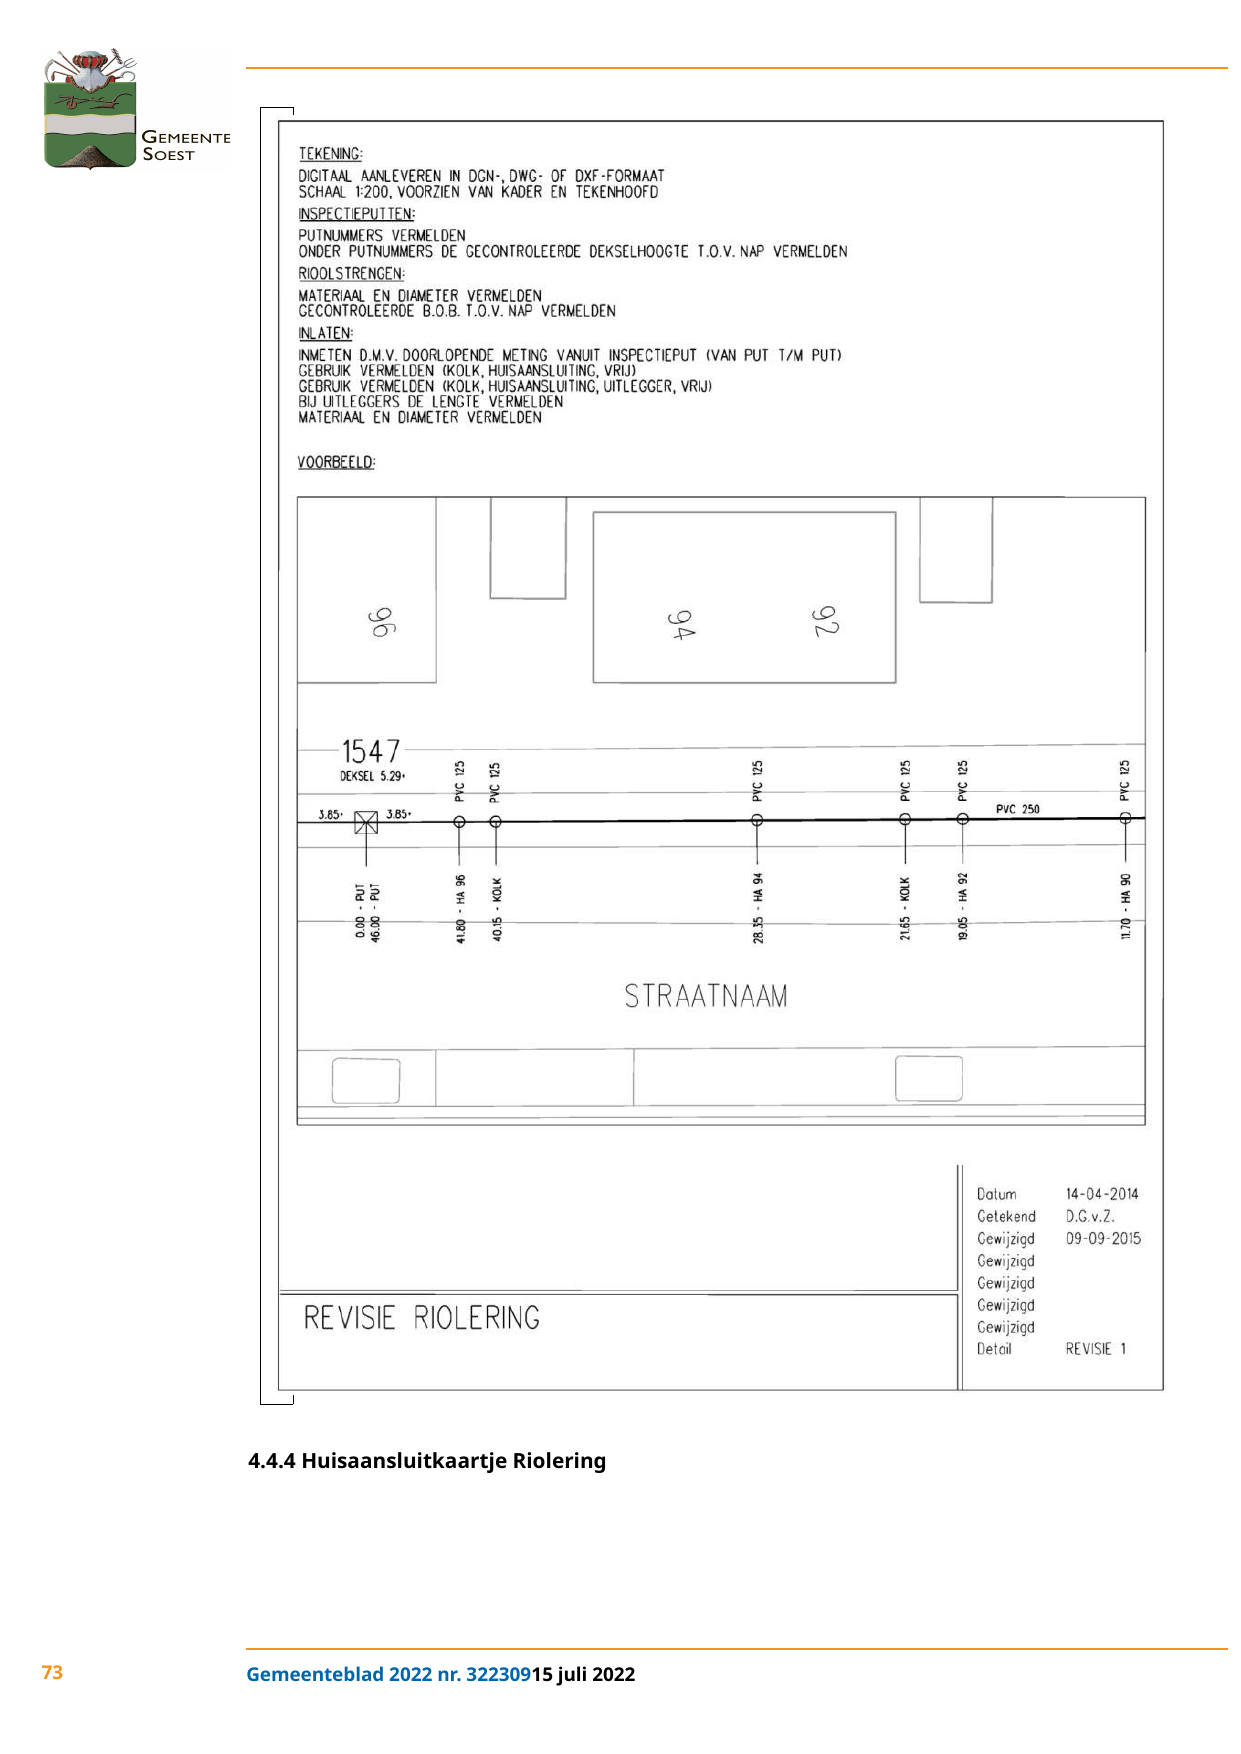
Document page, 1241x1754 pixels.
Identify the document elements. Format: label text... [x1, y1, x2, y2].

text 4.4.4 Huisaansluitkaartje Riolering [248, 1446, 1152, 1474]
picture [268, 115, 1173, 1395]
picture [41, 47, 231, 172]
